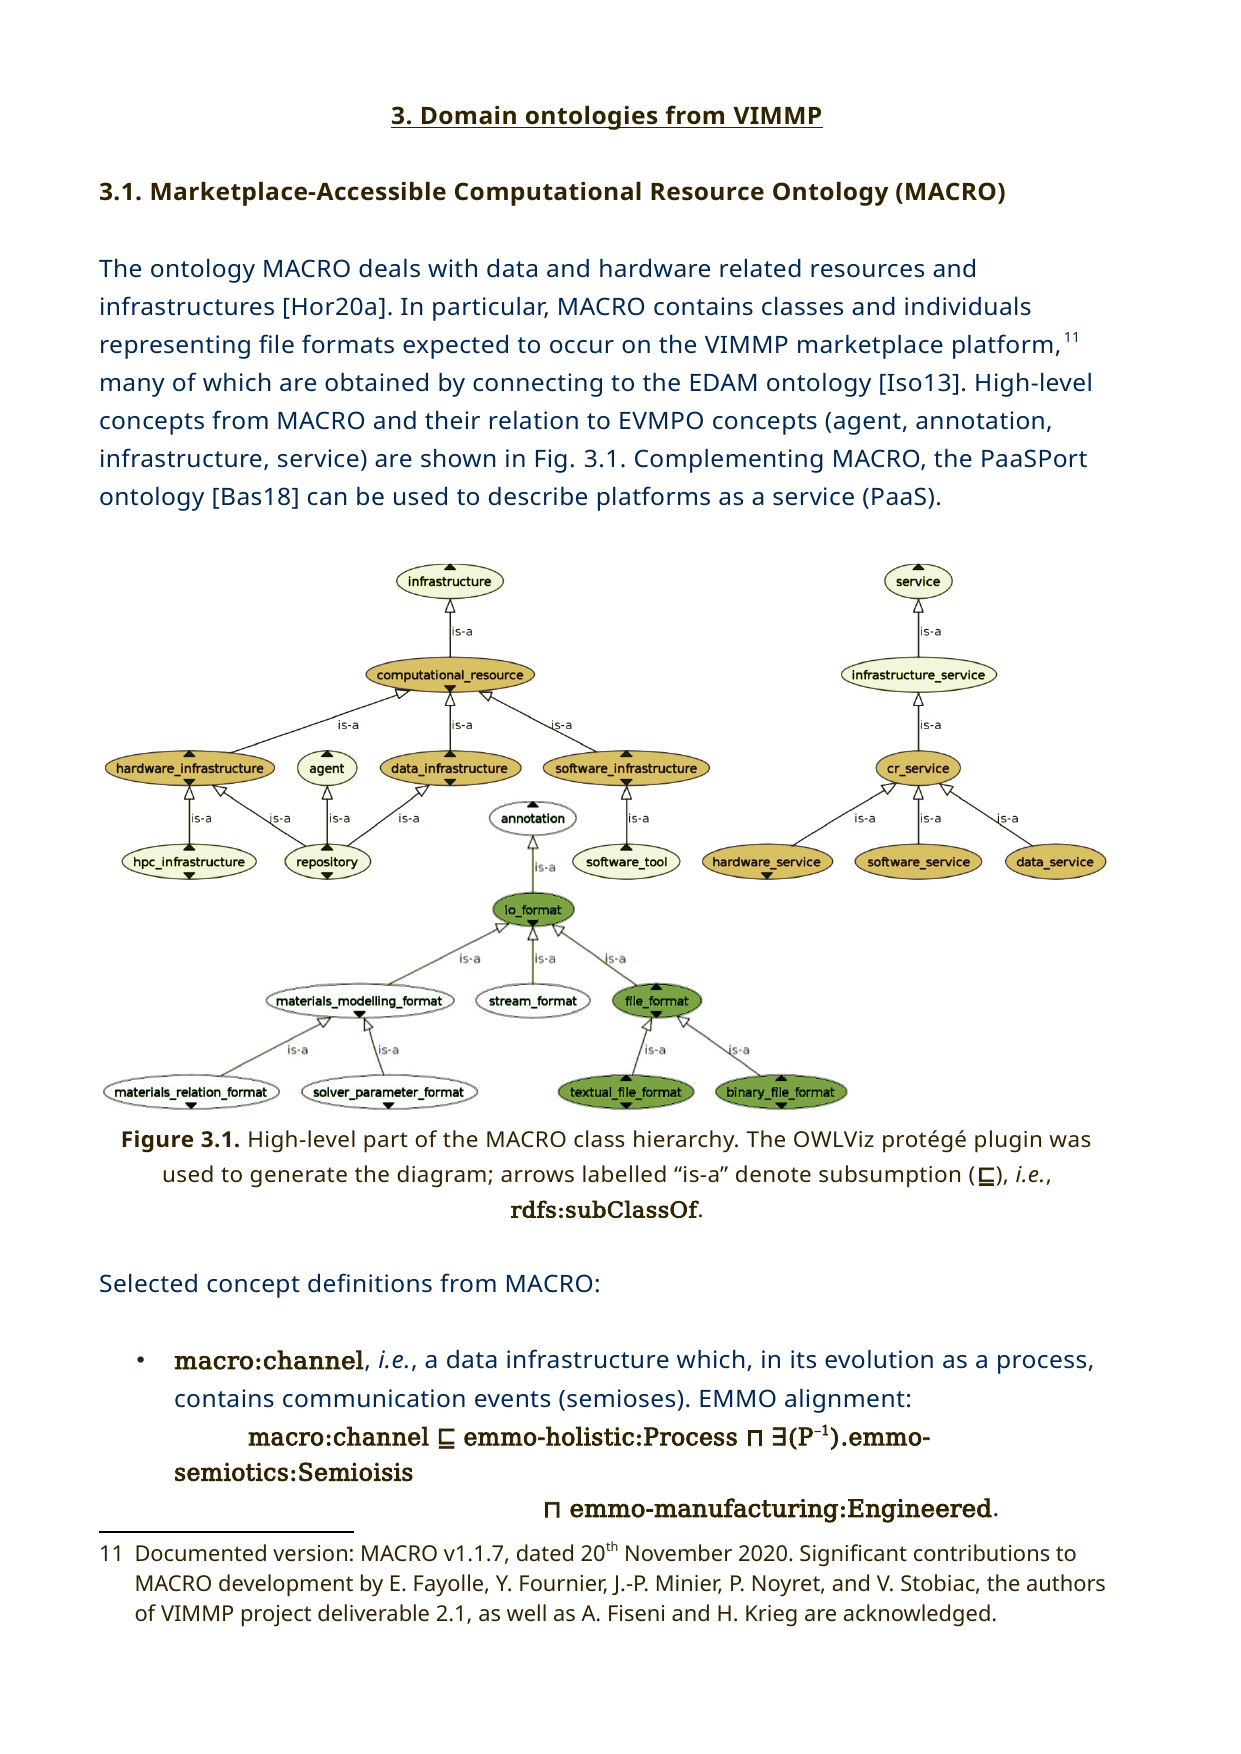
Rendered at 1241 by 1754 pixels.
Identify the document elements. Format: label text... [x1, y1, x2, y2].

text 3. Domain ontologies from VIMMP [99, 99, 1114, 132]
text Selected concept definitions from MACRO: [99, 1267, 1114, 1299]
text Documented version: MACRO v1.1.7, dated 20th November 2020. Significant contributions to MACRO development by E. Fayolle, Y. Fournier, J.-P. Minier, P. Noyret, and V. Stobiac, the authors of VIMMP project deliverable 2.1, as well as A. Fiseni and H. Krieg are acknowledged. [99, 1538, 1114, 1627]
text The ontology MACRO deals with data and hardware related resources and infrastructures [Hor20a]. In particular, MACRO contains classes and individuals representing file formats expected to occur on the VIMMP marketplace platform, many of which are obtained by connecting to the EDAM ontology [Iso13]. High-level concepts from MACRO and their relation to EVMPO concepts (agent, annotation, infrastructure, service) are shown in Fig. 3.1. Complementing MACRO, the PaaSPort ontology [Bas18] can be used to describe platforms as a service (PaaS). [99, 251, 1114, 513]
list macro:channel, i.e., a data infrastructure which, in its evolution as a process, contains communication events (semioses). EMMO alignment: macro:channel ⊑ emmo-holistic:Process ⊓ ∃(P–1).emmo-semiotics:Semioisis ⊓ emmo-manufacturing:Engineered. [136, 1343, 1114, 1524]
picture [98, 556, 1115, 1119]
text 3.1. Marketplace-Accessible Computational Resource Ontology (MACRO) [99, 175, 1114, 208]
text Figure 3.1. High-level part of the MACRO class hierarchy. The OWLViz protégé plugin was used to generate the diagram; arrows labelled “is-a” denote subsumption (⊑), i.e., rdfs:subClassOf. [99, 1124, 1114, 1224]
